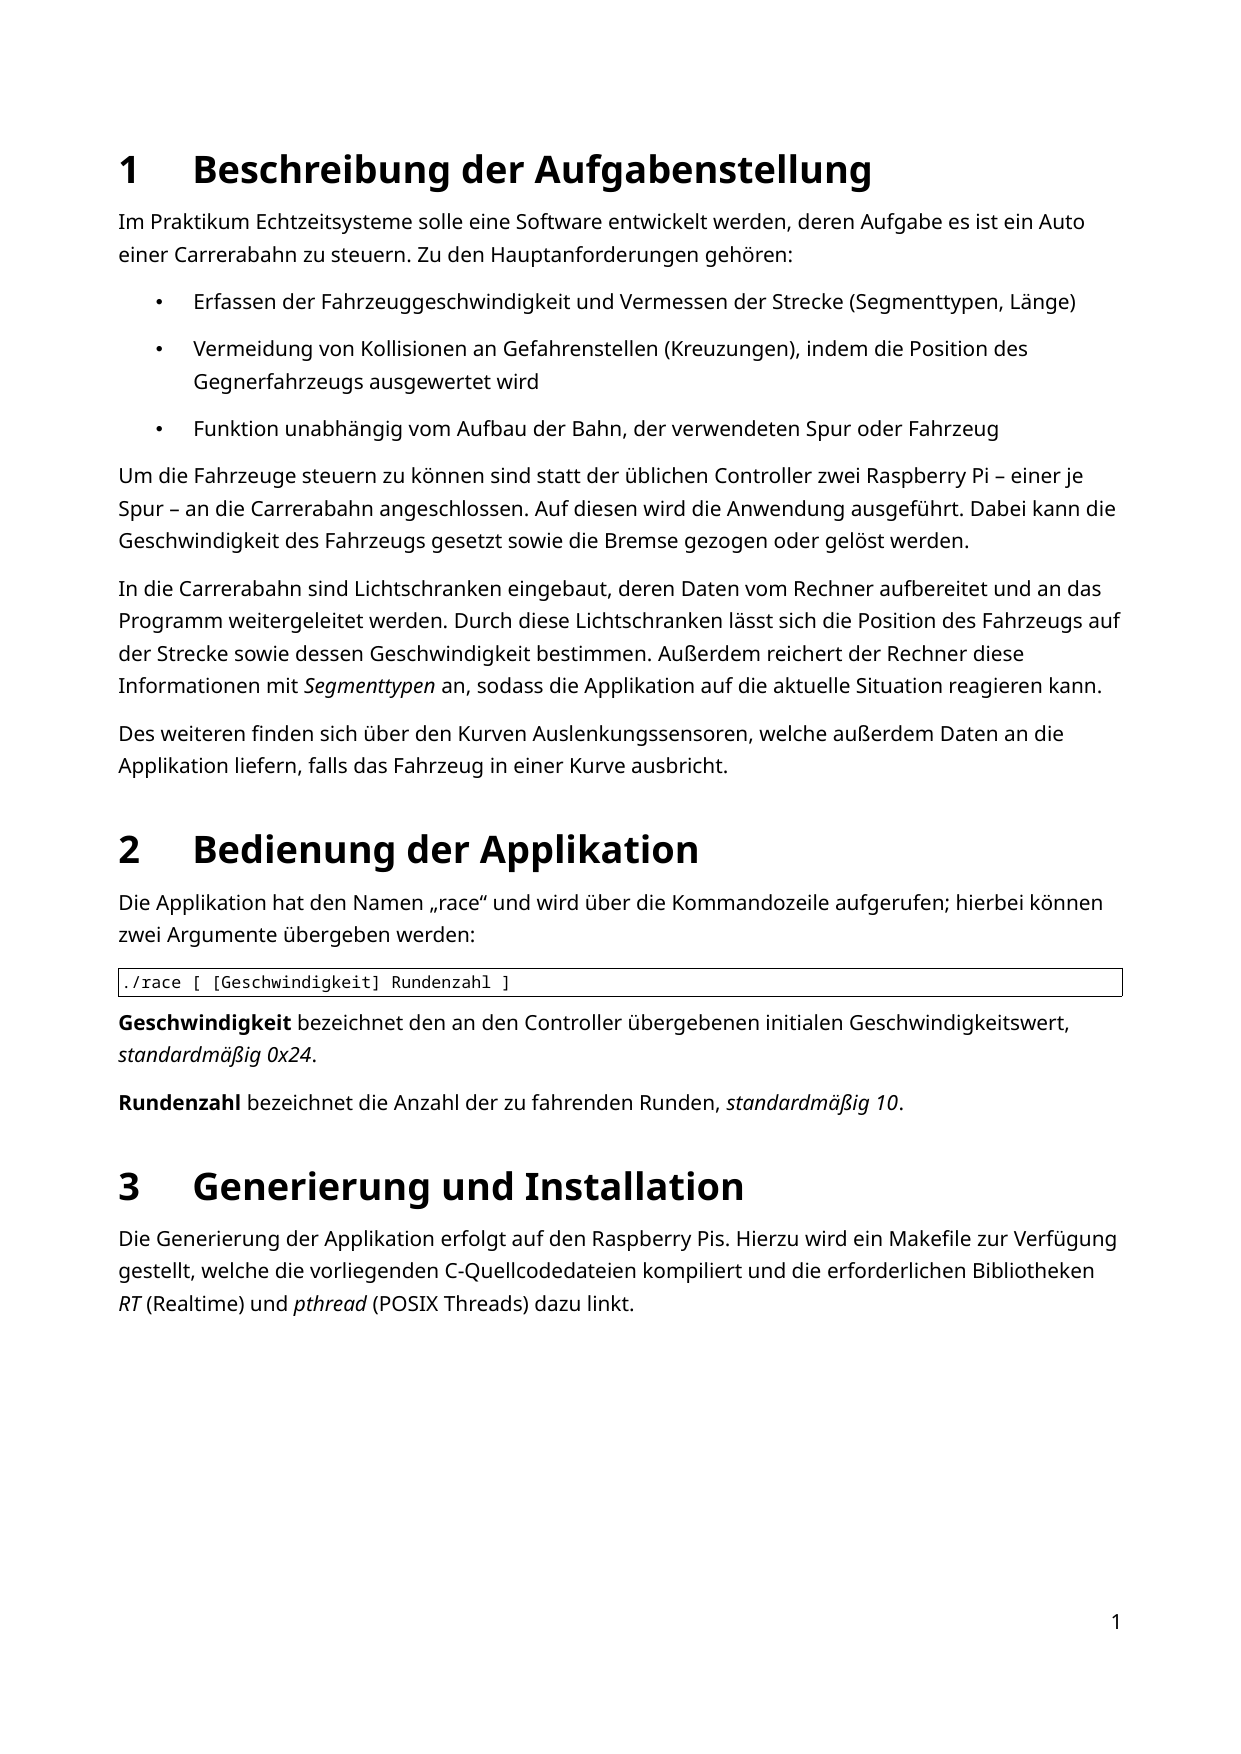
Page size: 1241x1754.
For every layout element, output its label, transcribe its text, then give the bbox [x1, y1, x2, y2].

list Vermeidung von Kollisionen an Gefahrenstellen (Kreuzungen), indem die Position des Gegnerfahrzeugs ausgewertet wird [156, 334, 1122, 395]
list Erfassen der Fahrzeuggeschwindigkeit und Vermessen der Strecke (Segmenttypen, Länge) [156, 287, 1122, 316]
text Rundenzahl bezeichnet die Anzahl der zu fahrenden Runden, standardmäßig 10. [118, 1088, 1122, 1116]
text Im Praktikum Echtzeitsysteme solle eine Software entwickelt werden, deren Aufgabe es ist ein Auto einer Carrerabahn zu steuern. Zu den Hauptanforderungen gehören: [118, 207, 1122, 268]
text Geschwindigkeit bezeichnet den an den Controller übergebenen initialen Geschwindigkeitswert, standardmäßig 0x24. [118, 1008, 1122, 1069]
text Die Generierung der Applikation erfolgt auf den Raspberry Pis. Hierzu wird ein Makefile zur Verfügung gestellt, welche die vorliegenden C-Quellcodedateien kompiliert und die erforderlichen Bibliotheken RT (Realtime) und pthread (POSIX Threads) dazu linkt. [118, 1224, 1122, 1318]
subtitle Generierung und Installation [118, 1160, 1122, 1212]
text ./race [ [Geschwindigkeit] Rundenzahl ] [119, 969, 1122, 996]
text Die Applikation hat den Namen „race“ und wird über die Kommandozeile aufgerufen; hierbei können zwei Argumente übergeben werden: [118, 888, 1122, 949]
text In die Carrerabahn sind Lichtschranken eingebaut, deren Daten vom Rechner aufbereitet und an das Programm weitergeleitet werden. Durch diese Lichtschranken lässt sich die Position des Fahrzeugs auf der Strecke sowie dessen Geschwindigkeit bestimmen. Außerdem reichert der Rechner diese Informationen mit Segmenttypen an, sodass die Applikation auf die aktuelle Situation reagieren kann. [118, 574, 1122, 700]
text Um die Fahrzeuge steuern zu können sind statt der üblichen Controller zwei Raspberry Pi – einer je Spur – an die Carrerabahn angeschlossen. Auf diesen wird die Anwendung ausgeführt. Dabei kann die Geschwindigkeit des Fahrzeugs gesetzt sowie die Bremse gezogen oder gelöst werden. [118, 461, 1122, 555]
subtitle Beschreibung der Aufgabenstellung [118, 143, 1122, 195]
text Des weiteren finden sich über den Kurven Auslenkungssensoren, welche außerdem Daten an die Applikation liefern, falls das Fahrzeug in einer Kurve ausbricht. [118, 719, 1122, 780]
subtitle Bedienung der Applikation [118, 823, 1122, 875]
list Funktion unabhängig vom Aufbau der Bahn, der verwendeten Spur oder Fahrzeug [156, 414, 1122, 442]
